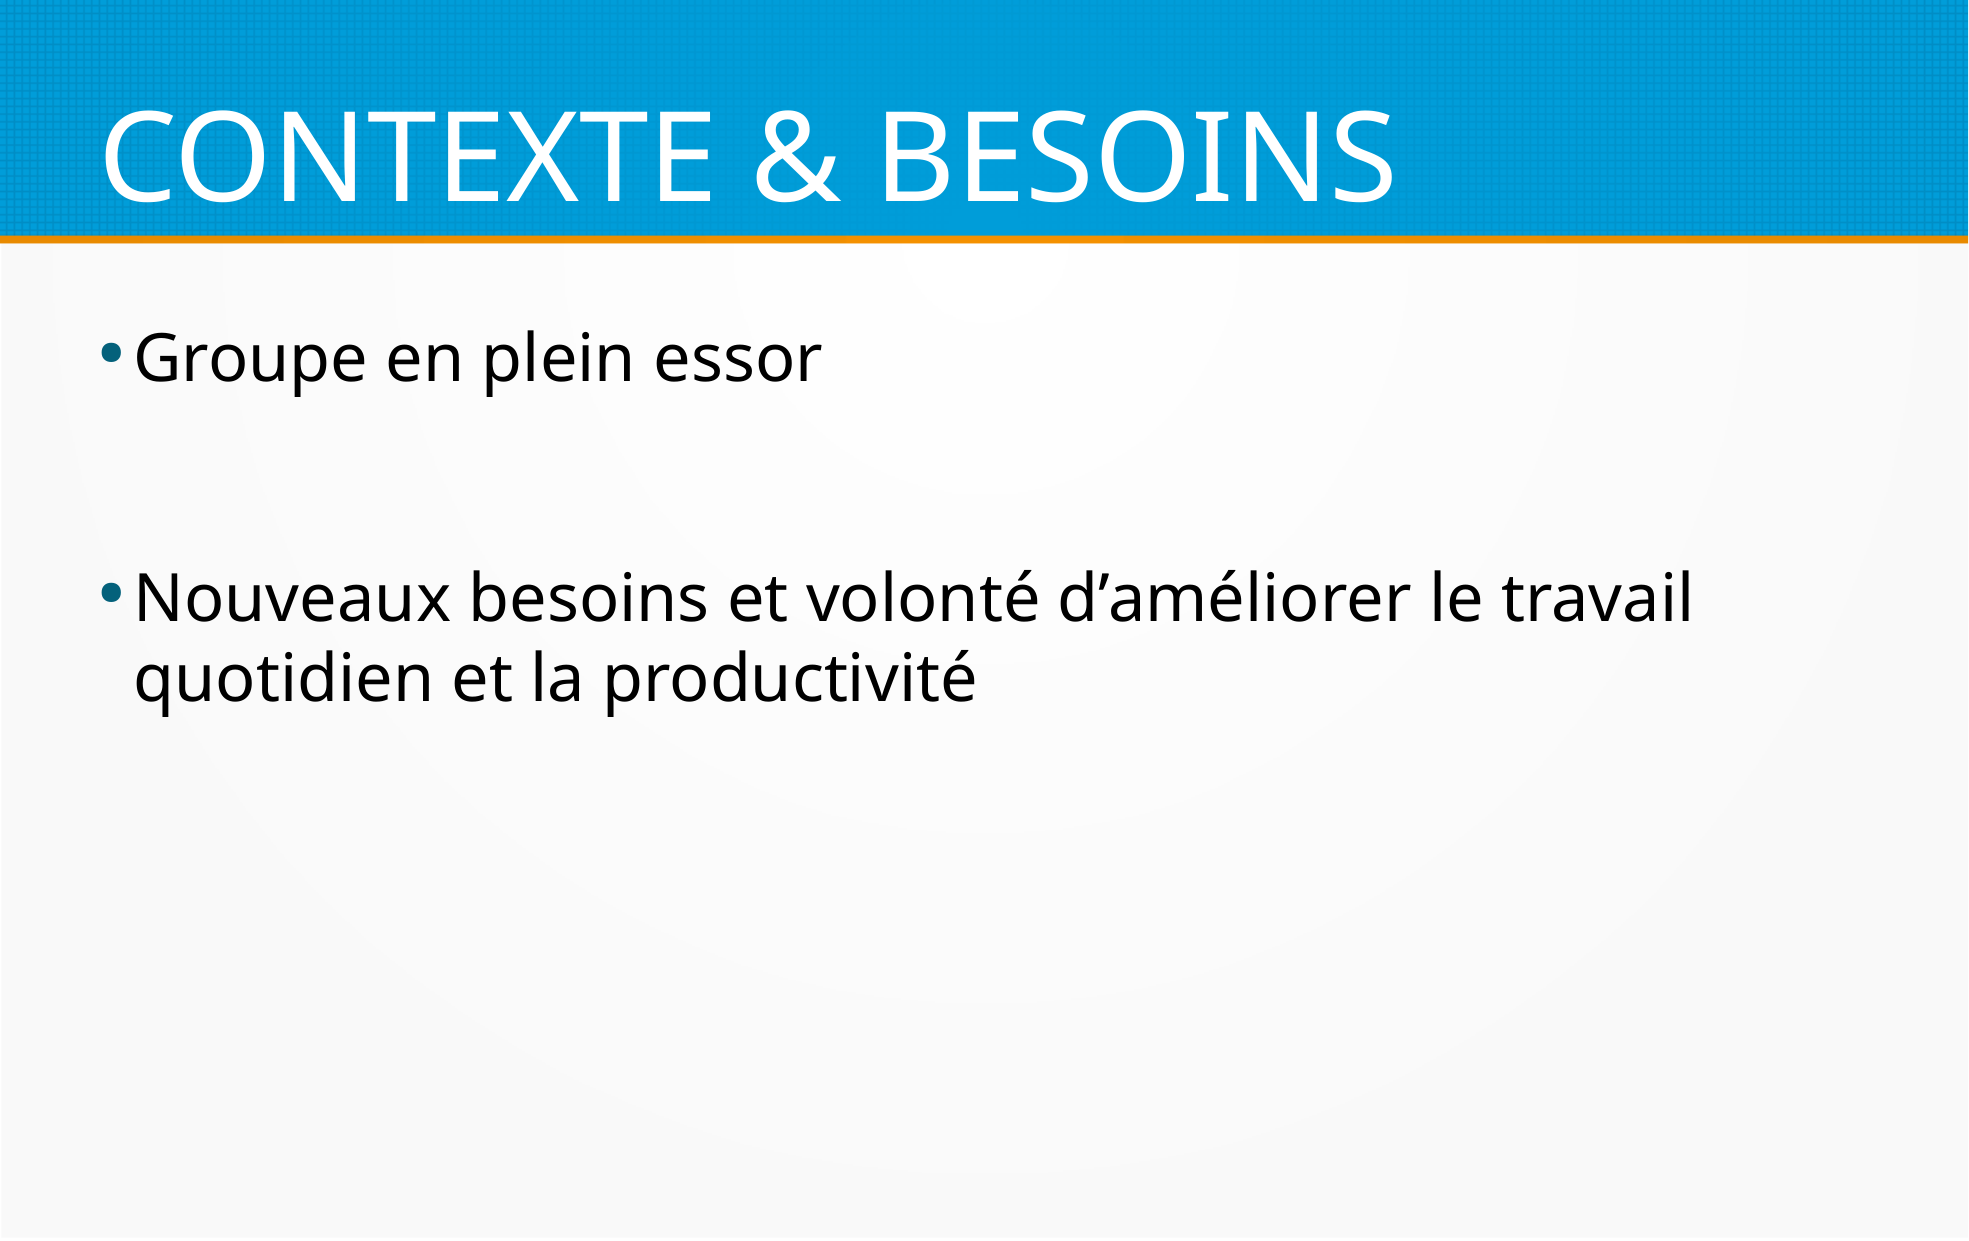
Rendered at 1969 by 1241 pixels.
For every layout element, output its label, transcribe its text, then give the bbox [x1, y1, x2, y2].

text_box CONTEXTE & BESOINS [98, 19, 1870, 227]
picture [0, 236, 1969, 1241]
text_box Groupe en plein essor Nouveaux besoins et volonté d’améliorer le travail quotidien et la productivité [98, 314, 1860, 1080]
